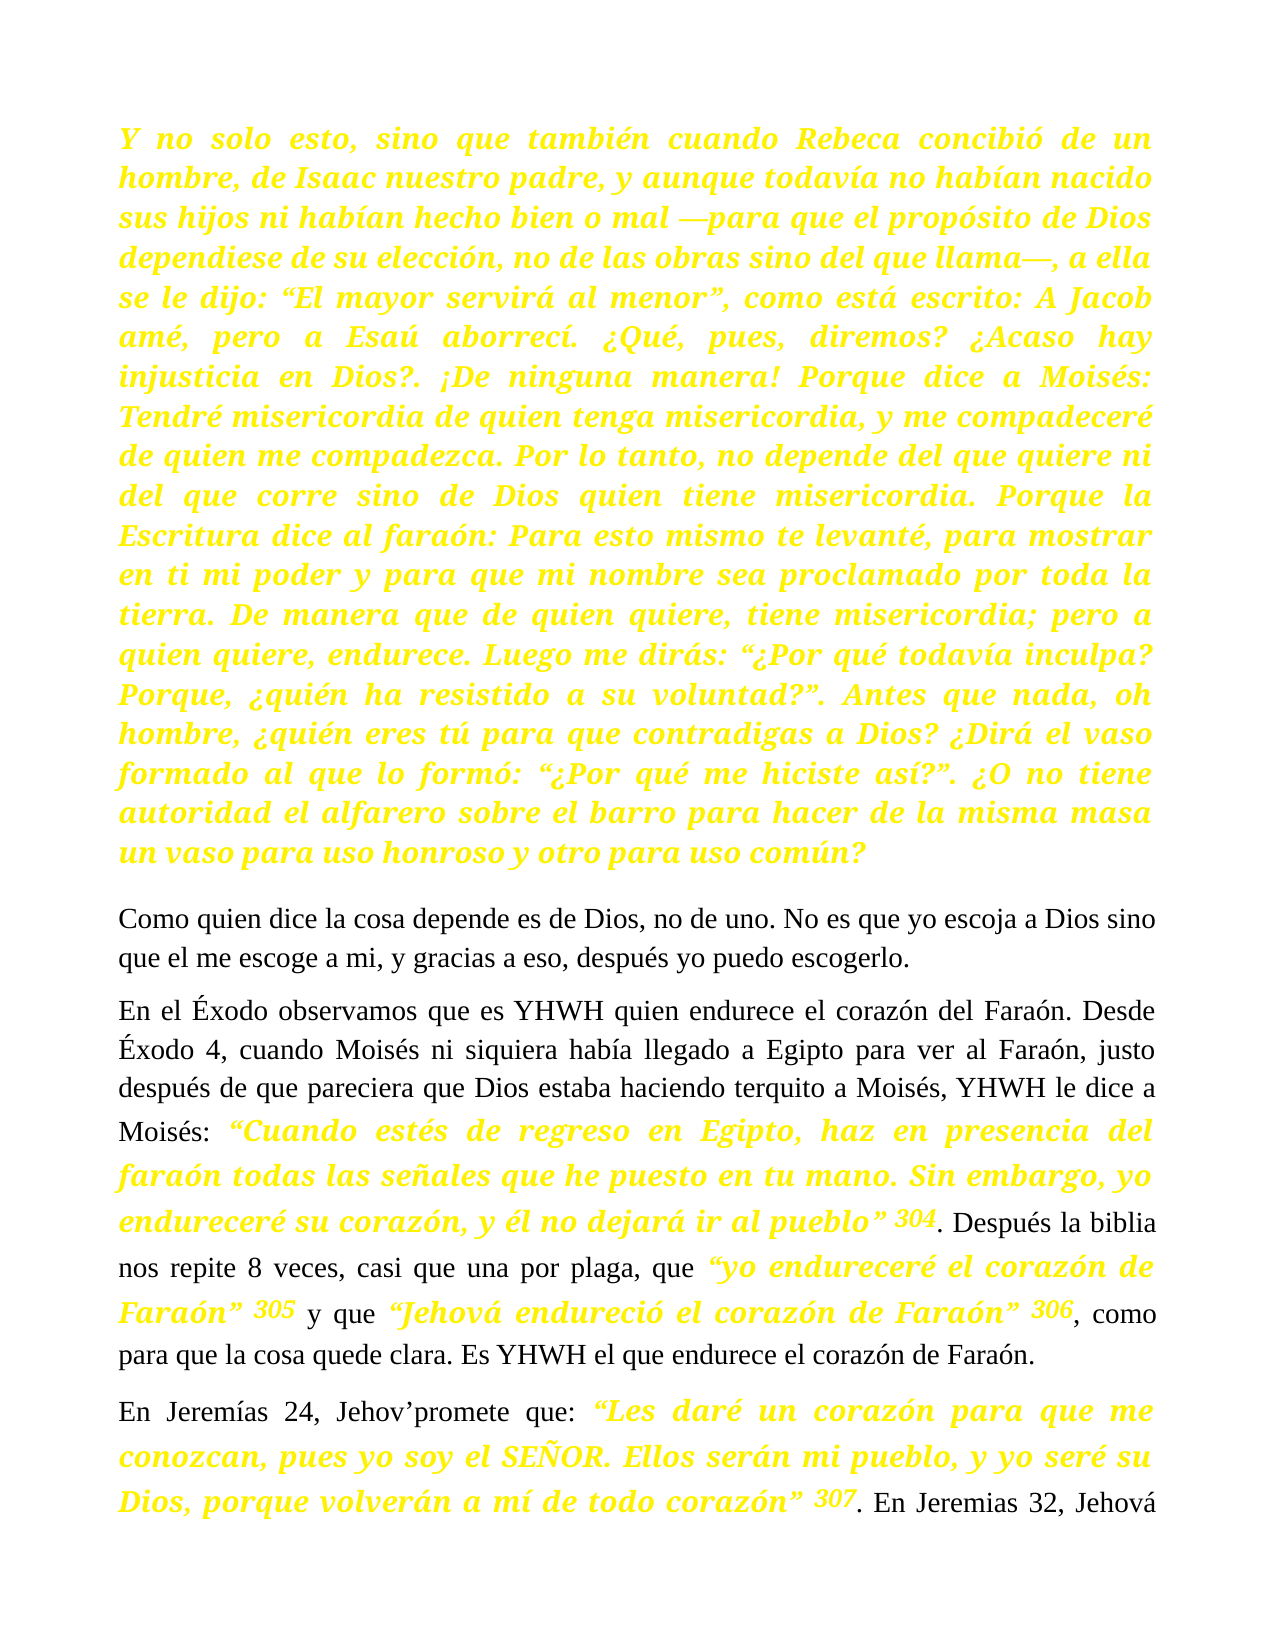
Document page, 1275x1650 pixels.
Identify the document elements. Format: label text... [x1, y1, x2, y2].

text En el Éxodo observamos que es YHWH quien endurece el corazón del Faraón. Desde Éxodo 4, cuando Moisés ni siquiera había llegado a Egipto para ver al Faraón, justo después de que pareciera que Dios estaba haciendo terquito a Moisés, YHWH le dice a Moisés: “Cuando estés de regreso en Egipto, haz en presencia del faraón todas las señales que he puesto en tu mano. Sin embargo, yo endureceré su corazón, y él no dejará ir al pueblo” . Después la biblia nos repite 8 veces, casi que una por plaga, que “yo endureceré el corazón de Faraón” y que “Jehová endureció el corazón de Faraón” , como para que la cosa quede clara. Es YHWH el que endurece el corazón de Faraón. [118, 993, 1157, 1371]
text Como quien dice la cosa depende es de Dios, no de uno. No es que yo escoja a Dios sino que el me escoge a mi, y gracias a eso, después yo puedo escogerlo. [118, 902, 1157, 974]
text Y no solo esto, sino que también cuando Rebeca concibió de un hombre, de Isaac nuestro padre, y aunque todavía no habían nacido sus hijos ni habían hecho bien o mal —para que el propósito de Dios dependiese de su elección, no de las obras sino del que llama—, a ella se le dijo: “El mayor servirá al menor”, como está escrito: A Jacob amé, pero a Esaú aborrecí. ¿Qué, pues, diremos? ¿Acaso hay injusticia en Dios?. ¡De ninguna manera! Porque dice a Moisés: Tendré misericordia de quien tenga misericordia, y me compadeceré de quien me compadezca. Por lo tanto, no depende del que quiere ni del que corre sino de Dios quien tiene misericordia. Porque la Escritura dice al faraón: Para esto mismo te levanté, para mostrar en ti mi poder y para que mi nombre sea proclamado por toda la tierra. De manera que de quien quiere, tiene misericordia; pero a quien quiere, endurece. Luego me dirás: “¿Por qué todavía inculpa? Porque, ¿quién ha resistido a su voluntad?”. Antes que nada, oh hombre, ¿quién eres tú para que contradigas a Dios? ¿Dirá el vaso formado al que lo formó: “¿Por qué me hiciste así?”. ¿O no tiene autoridad el alfarero sobre el barro para hacer de la misma masa un vaso para uso honroso y otro para uso común? [118, 118, 1157, 872]
text En Jeremías 24, Jehov’promete que: “Les daré un corazón para que me conozcan, pues yo soy el SEÑOR. Ellos serán mi pueblo, y yo seré su Dios, porque volverán a mí de todo corazón” . En Jeremias 32, Jehová [118, 1390, 1157, 1521]
